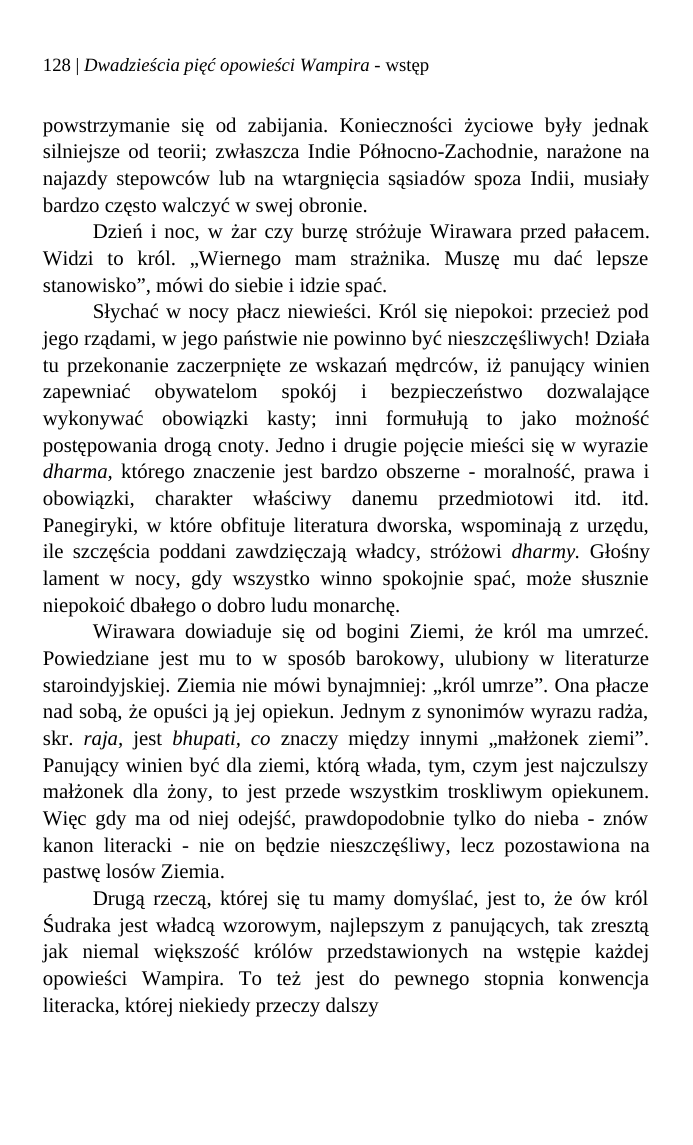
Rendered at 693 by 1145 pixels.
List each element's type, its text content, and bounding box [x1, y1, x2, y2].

text Słychać w nocy płacz niewieści. Król się niepokoi: przecież pod jego rządami, w jego państwie nie powinno być nieszczę­śliwych! Działa tu przekonanie zaczerpnięte ze wskazań mędr­ców, iż panujący winien zapewniać obywatelom spokój i bez­pieczeństwo dozwalające wykonywać obowiązki kasty; inni formułują to jako możność postępowania drogą cnoty. Jedno i drugie pojęcie mieści się w wyrazie dharma, którego znaczenie jest bardzo obszerne - moralność, prawa i obowiązki, charakter właściwy danemu przedmiotowi itd. itd. Panegiryki, w które obfituje literatura dworska, wspominają z urzędu, ile szczęścia poddani zawdzięczają władcy, stróżowi dharmy. Głośny lament w nocy, gdy wszystko winno spokojnie spać, może słusznie niepokoić dbałego o dobro ludu monarchę. [43, 299, 650, 617]
text Dzień i noc, w żar czy burzę stróżuje Wirawara przed pała­cem. Widzi to król. „Wiernego mam strażnika. Muszę mu dać lepsze stanowisko”, mówi do siebie i idzie spać. [43, 219, 650, 297]
text powstrzymanie się od zabijania. Konieczności życiowe były jednak silniejsze od teorii; zwłaszcza Indie Północno-Zachod­nie, narażone na najazdy stepowców lub na wtargnięcia sąsia­dów spoza Indii, musiały bardzo często walczyć w swej obronie. [43, 112, 650, 217]
text Wirawara dowiaduje się od bogini Ziemi, że król ma umrzeć. Powiedziane jest mu to w sposób barokowy, ulubiony w literaturze staroindyjskiej. Ziemia nie mówi bynajmniej: „król umrze”. Ona płacze nad sobą, że opuści ją jej opiekun. Jednym z synonimów wyrazu radża, skr. raja, jest bhupati, co znaczy między innymi „małżonek ziemi”. Panujący winien być dla ziemi, którą włada, tym, czym jest najczulszy małżonek dla żony, to jest przede wszystkim troskliwym opiekunem. Więc gdy ma od niej odejść, prawdopodobnie tylko do nieba - znów kanon literacki - nie on będzie nieszczęśliwy, lecz pozostawio­na na pastwę losów Ziemia. [43, 619, 650, 883]
text 128 | Dwadzieścia pięć opowieści Wampira - wstęp [43, 53, 650, 75]
text Drugą rzeczą, której się tu mamy domyślać, jest to, że ów król Śudraka jest władcą wzorowym, najlepszym z panujących, tak zresztą jak niemal większość królów przedstawionych na wstępie każdej opowieści Wampira. To też jest do pewnego stopnia konwencja literacka, której niekiedy przeczy dalszy [43, 886, 650, 1017]
